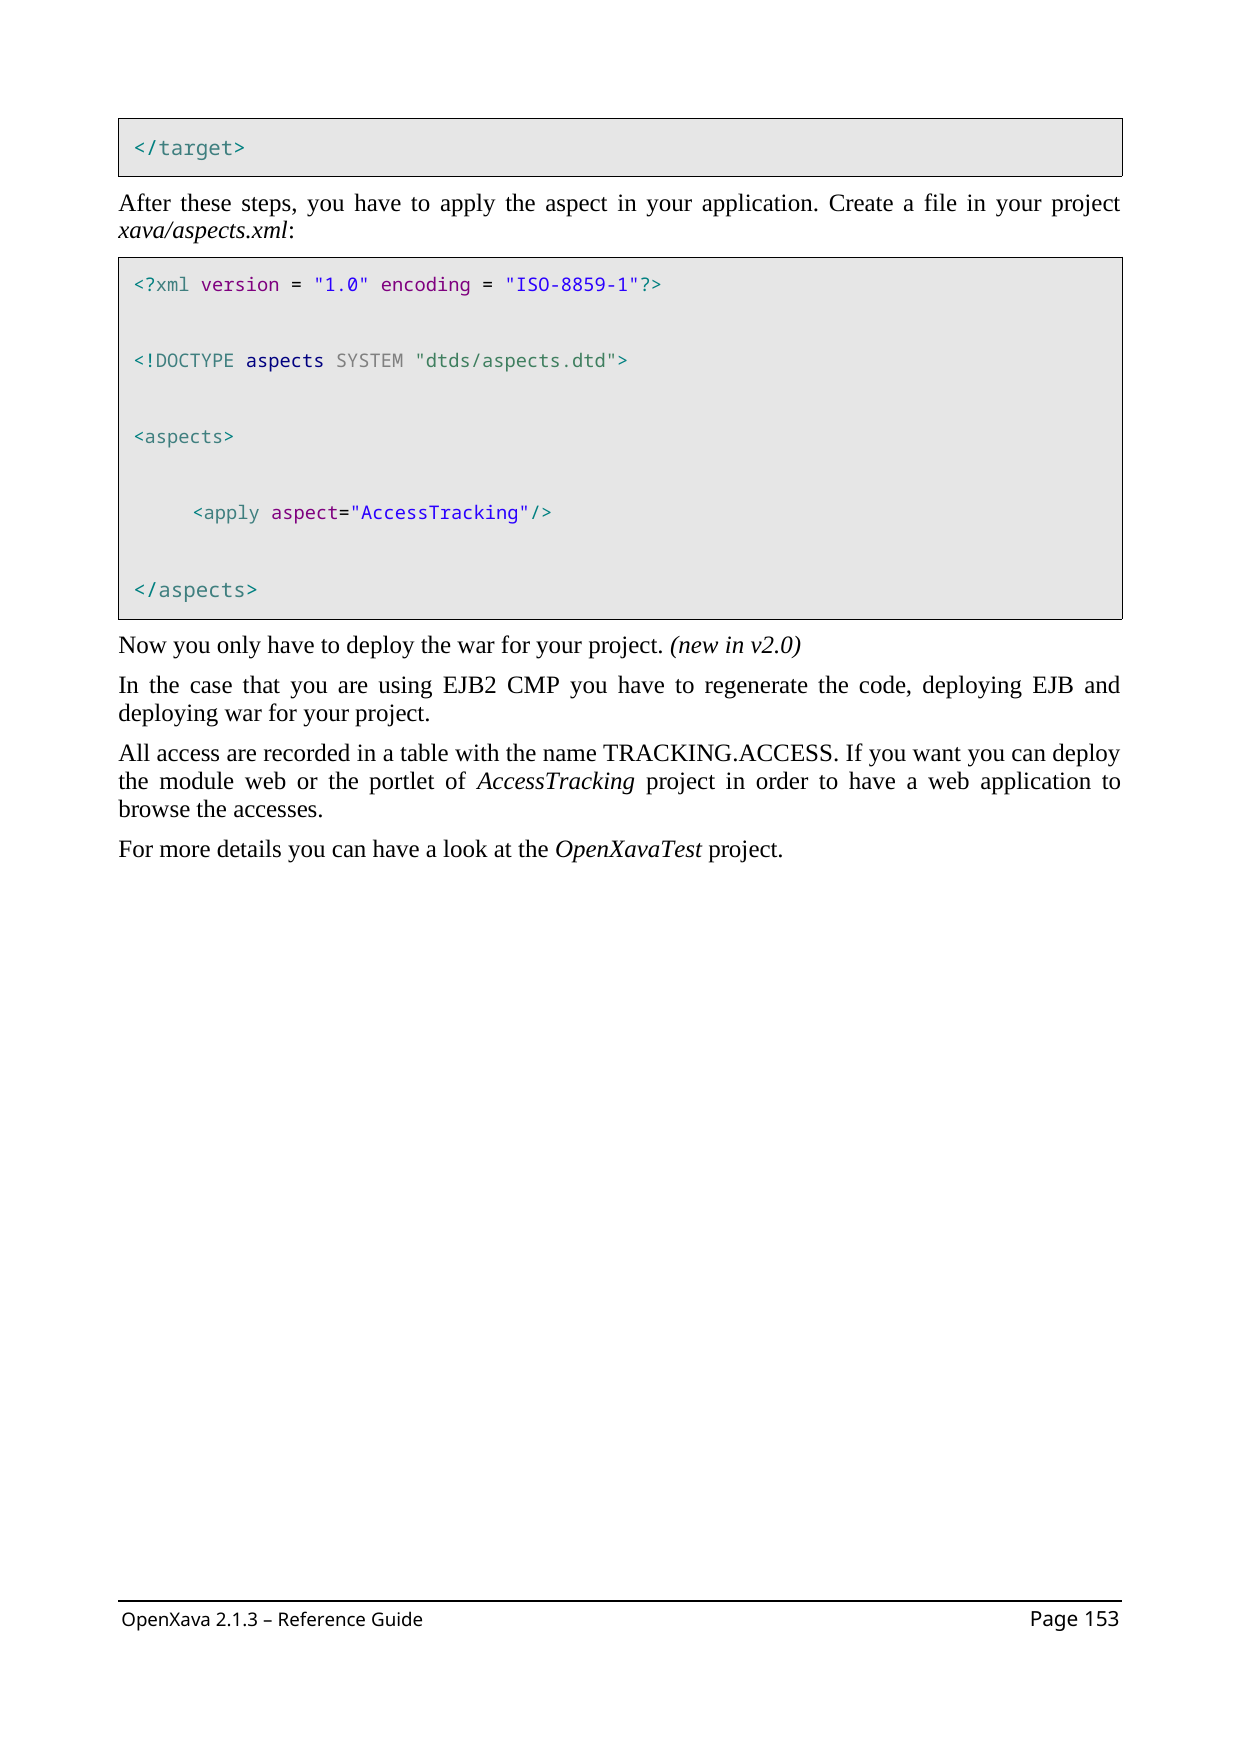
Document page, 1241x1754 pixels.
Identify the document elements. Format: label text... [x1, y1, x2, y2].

text For more details you can have a look at the OpenXavaTest project. [118, 835, 1122, 863]
text Now you only have to deploy the war for your project. (new in v2.0) [118, 631, 1122, 659]
text In the case that you are using EJB2 CMP you have to regenerate the code, deploying EJB and deploying war for your project. [118, 671, 1122, 727]
text All access are recorded in a table with the name TRACKING.ACCESS. If you want you can deploy the module web or the portlet of AccessTracking project in order to have a web application to browse the accesses. [118, 739, 1122, 822]
text <?xml version = "1.0" encoding = "ISO-8859-1"?> [119, 258, 1122, 294]
text </target> [119, 119, 1122, 176]
text After these steps, you have to apply the aspect in your application. Create a file in your project xava/aspects.xml: [118, 189, 1122, 244]
text <!DOCTYPE aspects SYSTEM "dtds/aspects.dtd"> [119, 333, 1122, 371]
text </aspects> [119, 561, 1122, 619]
text <apply aspect="AccessTracking"/> [119, 485, 1122, 523]
text <aspects> [119, 409, 1122, 447]
